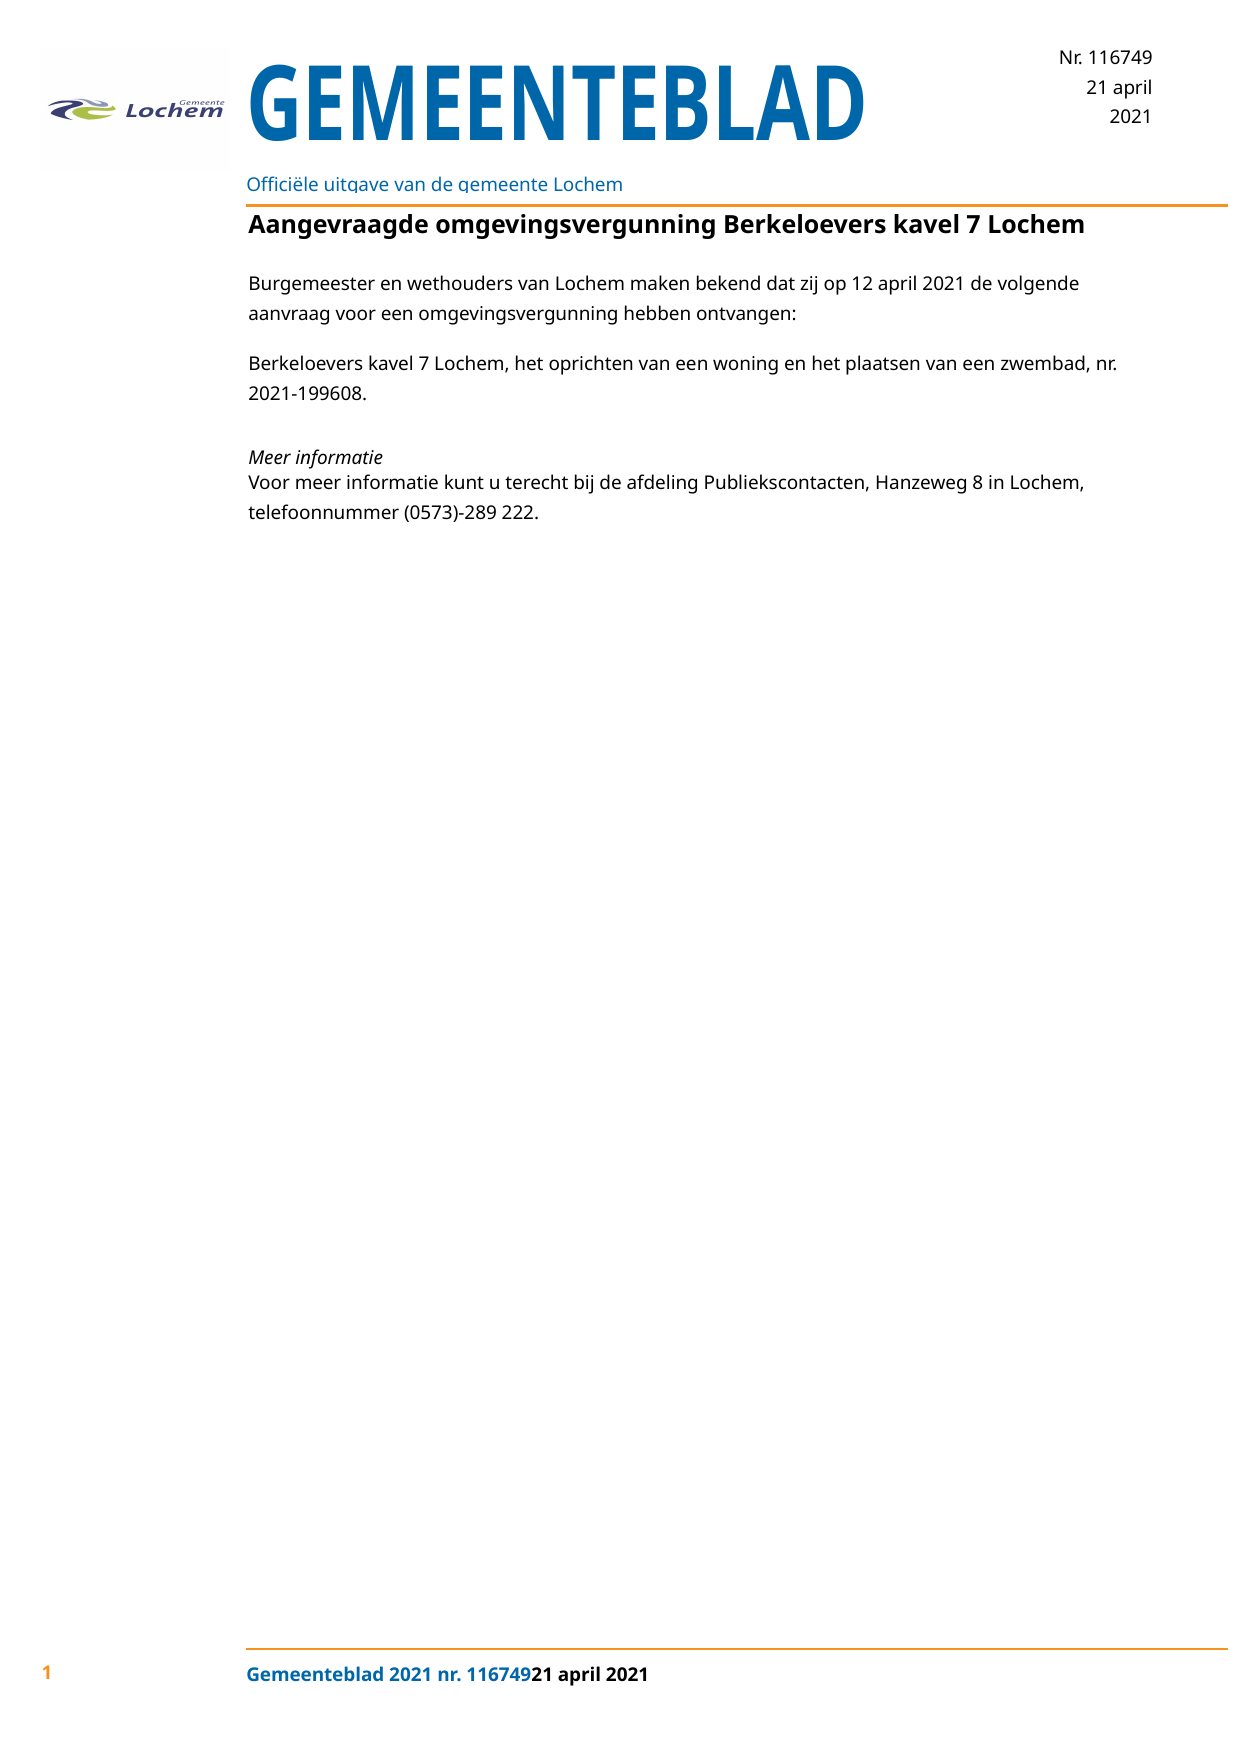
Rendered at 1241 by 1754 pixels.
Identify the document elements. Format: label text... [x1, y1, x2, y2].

text Berkeloevers kavel 7 Lochem, het oprichten van een woning en het plaatsen van een zwembad, nr. 2021-199608. [248, 350, 1152, 406]
text Aangevraagde omgevingsvergunning Berkeloevers kavel 7 Lochem [248, 207, 1152, 241]
text Meer informatie [248, 444, 1152, 469]
text Burgemeester en wethouders van Lochem maken bekend dat zij op 12 april 2021 de volgende aanvraag voor een omgevingsvergunning hebben ontvangen: [248, 270, 1152, 326]
text Voor meer informatie kunt u terecht bij de afdeling Publiekscontacten, Hanzeweg 8 in Lochem, telefoonnummer (0573)-289 222. [248, 469, 1152, 525]
picture [41, 47, 231, 172]
